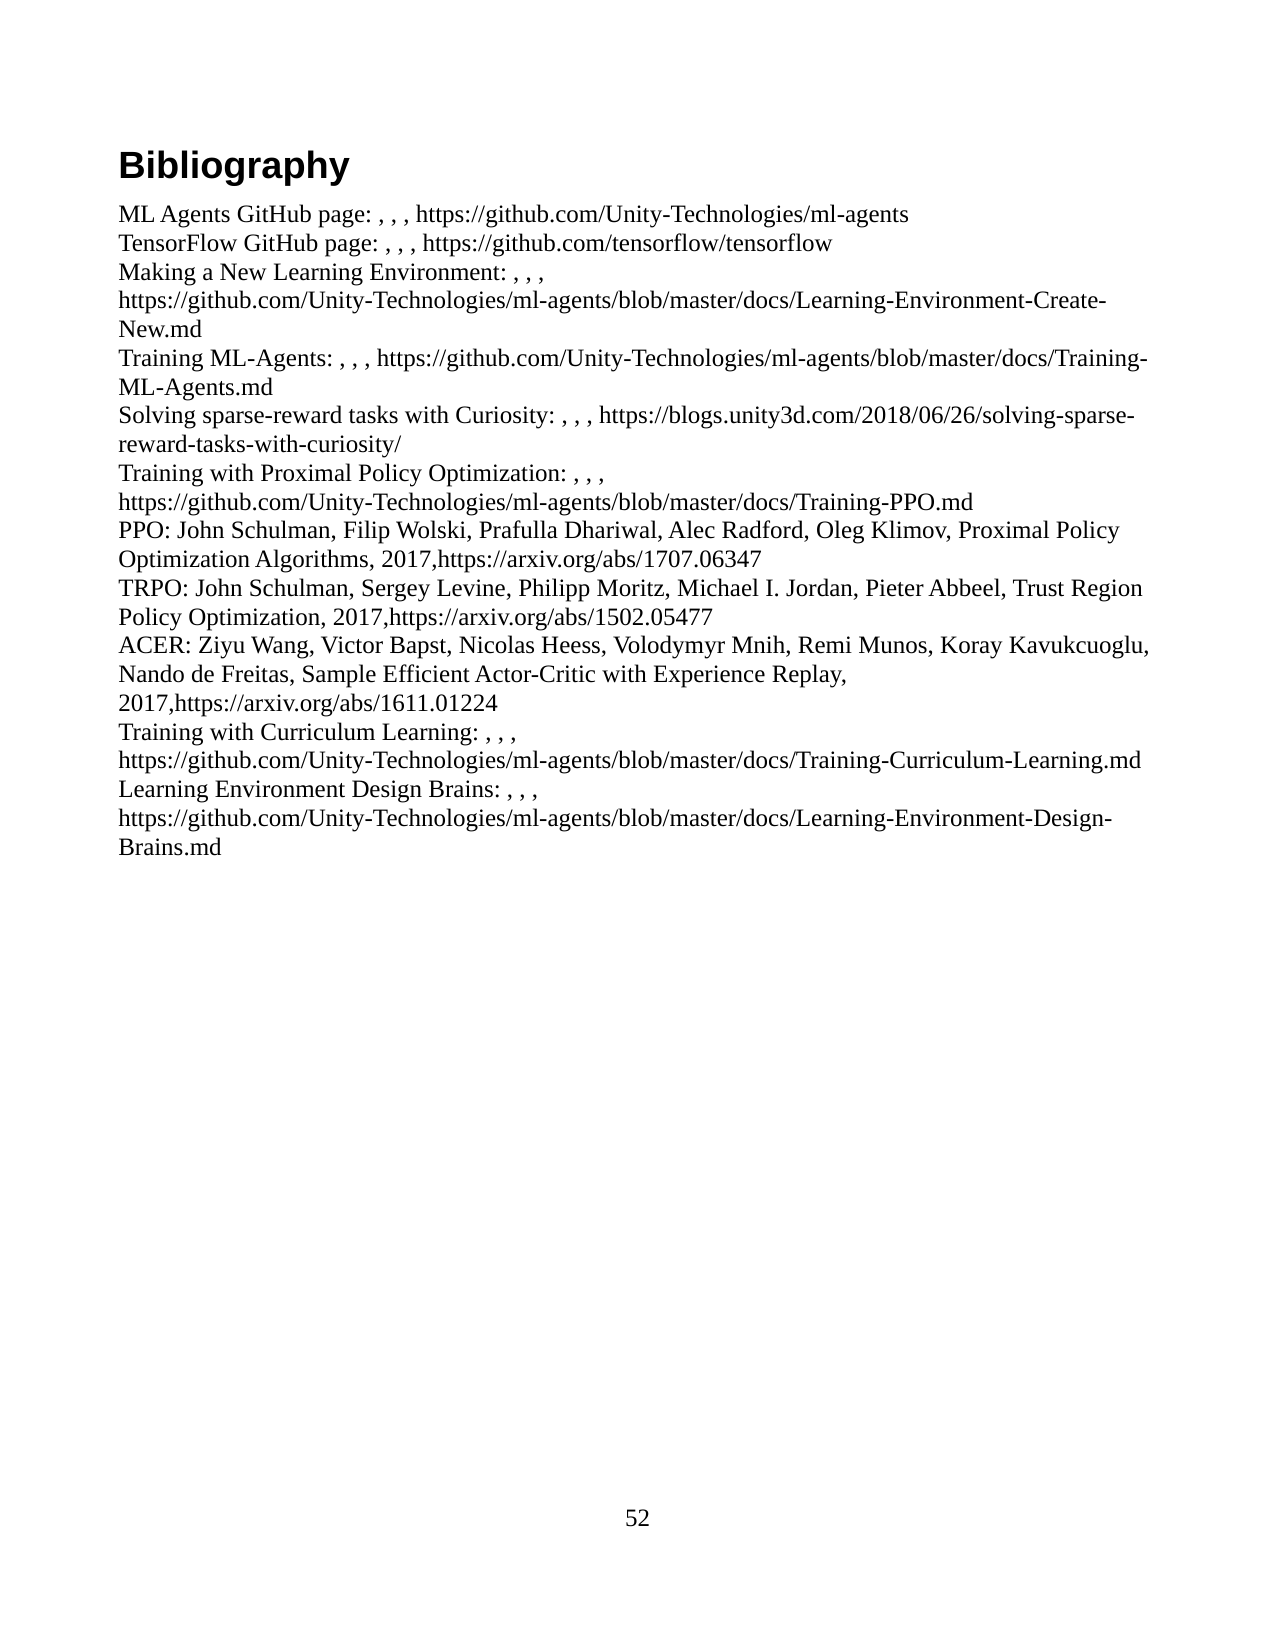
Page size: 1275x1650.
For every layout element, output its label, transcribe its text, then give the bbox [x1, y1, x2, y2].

text ACER: Ziyu Wang, Victor Bapst, Nicolas Heess, Volodymyr Mnih, Remi Munos, Koray Kavukcuoglu, Nando de Freitas, Sample Efficient Actor-Critic with Experience Replay, 2017,https://arxiv.org/abs/1611.01224 [118, 631, 1157, 717]
subtitle Bibliography [118, 143, 1157, 187]
text ML Agents GitHub page: , , , https://github.com/Unity-Technologies/ml-agents [118, 199, 1157, 228]
text Training ML-Agents: , , , https://github.com/Unity-Technologies/ml-agents/blob/master/docs/Training-ML-Agents.md [118, 343, 1157, 401]
text PPO: John Schulman, Filip Wolski, Prafulla Dhariwal, Alec Radford, Oleg Klimov, Proximal Policy Optimization Algorithms, 2017,https://arxiv.org/abs/1707.06347 [118, 516, 1157, 573]
text TRPO: John Schulman, Sergey Levine, Philipp Moritz, Michael I. Jordan, Pieter Abbeel, Trust Region Policy Optimization, 2017,https://arxiv.org/abs/1502.05477 [118, 573, 1157, 631]
text Making a New Learning Environment: , , , https://github.com/Unity-Technologies/ml-agents/blob/master/docs/Learning-Environment-Create-New.md [118, 257, 1157, 343]
text TensorFlow GitHub page: , , , https://github.com/tensorflow/tensorflow [118, 228, 1157, 257]
text Solving sparse-reward tasks with Curiosity: , , , https://blogs.unity3d.com/2018/06/26/solving-sparse-reward-tasks-with-curiosity/ [118, 401, 1157, 458]
text Learning Environment Design Brains: , , , https://github.com/Unity-Technologies/ml-agents/blob/master/docs/Learning-Environment-Design-Brains.md [118, 774, 1157, 861]
text Training with Curriculum Learning: , , , https://github.com/Unity-Technologies/ml-agents/blob/master/docs/Training-Curriculum-Learning.md [118, 717, 1157, 774]
text Training with Proximal Policy Optimization: , , , https://github.com/Unity-Technologies/ml-agents/blob/master/docs/Training-PPO.md [118, 458, 1157, 516]
